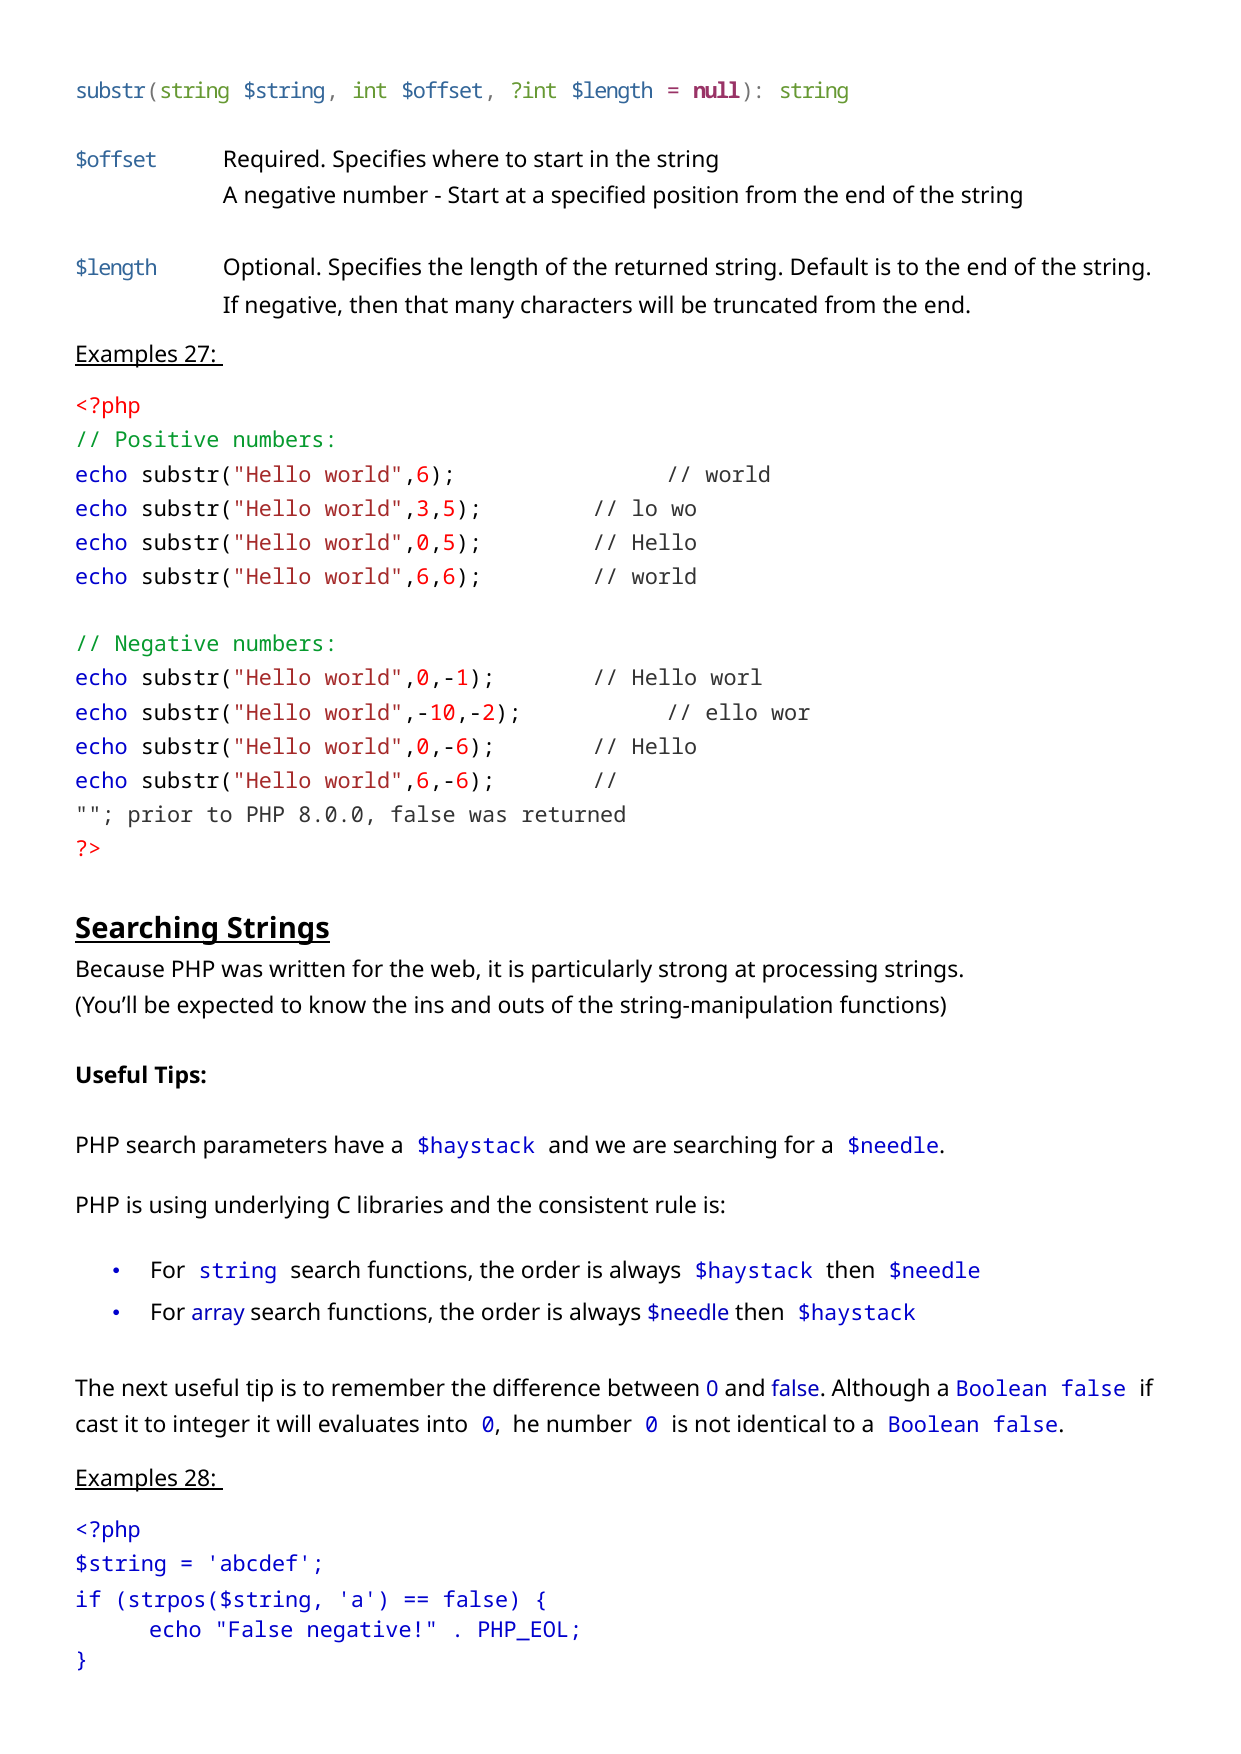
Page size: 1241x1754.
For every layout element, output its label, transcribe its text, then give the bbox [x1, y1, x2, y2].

text PHP is using underlying C libraries and the consistent rule is: [75, 1189, 1166, 1220]
text if (strpos($string, 'a') == false) { [75, 1584, 1166, 1614]
text $string = 'abcdef'; [75, 1548, 1166, 1578]
text A negative number - Start at a specified position from the end of the string [75, 179, 1166, 211]
list For array search functions, the order is always $needle then $haystack [112, 1296, 1166, 1327]
text Examples 27: [75, 338, 1166, 369]
text <?php [75, 390, 1166, 420]
text Useful Tips: [75, 1059, 1166, 1090]
text substr(string $string, int $offset, ?int $length = null): string [75, 75, 1166, 105]
text If negative, then that many characters will be truncated from the end. [75, 287, 1166, 321]
text Because PHP was written for the web, it is particularly strong at processing strings. [75, 953, 1166, 984]
text echo substr("Hello world",6); // world echo substr("Hello world",3,5); // lo wo echo substr("Hello world",0,5); // Hello echo substr("Hello world",6,6); // world [75, 459, 1166, 624]
list For string search functions, the order is always $haystack then $needle [112, 1254, 1166, 1286]
text echo substr("Hello world",6,-6); // ""; prior to PHP 8.0.0, false was returned ?> [75, 765, 1166, 863]
text Examples 28: [75, 1462, 1166, 1493]
text // Positive numbers: [75, 424, 1166, 454]
text } [75, 1643, 1166, 1673]
text <?php [75, 1514, 1166, 1544]
text echo "False negative!" . PHP_EOL; [75, 1614, 1166, 1643]
text // Negative numbers: echo substr("Hello world",0,-1); // Hello worl echo substr("Hello world",-10,-2); // ello wor echo substr("Hello world",0,-6); // Hello [75, 628, 1166, 761]
text PHP search parameters have a $haystack and we are searching for a $needle. [75, 1129, 1166, 1161]
text $length Optional. Specifies the length of the returned string. Default is to the end of the string. [75, 251, 1166, 282]
text $offset Required. Specifies where to start in the string [75, 143, 1166, 174]
text (You’ll be expected to know the ins and outs of the string-manipulation functions) [75, 989, 1166, 1020]
text Searching Strings [75, 907, 1166, 947]
text The next useful tip is to remember the difference between 0 and false. Although a Boolean false if cast it to integer it will evaluates into 0, he number 0 is not identical to a Boolean false. [75, 1372, 1166, 1439]
